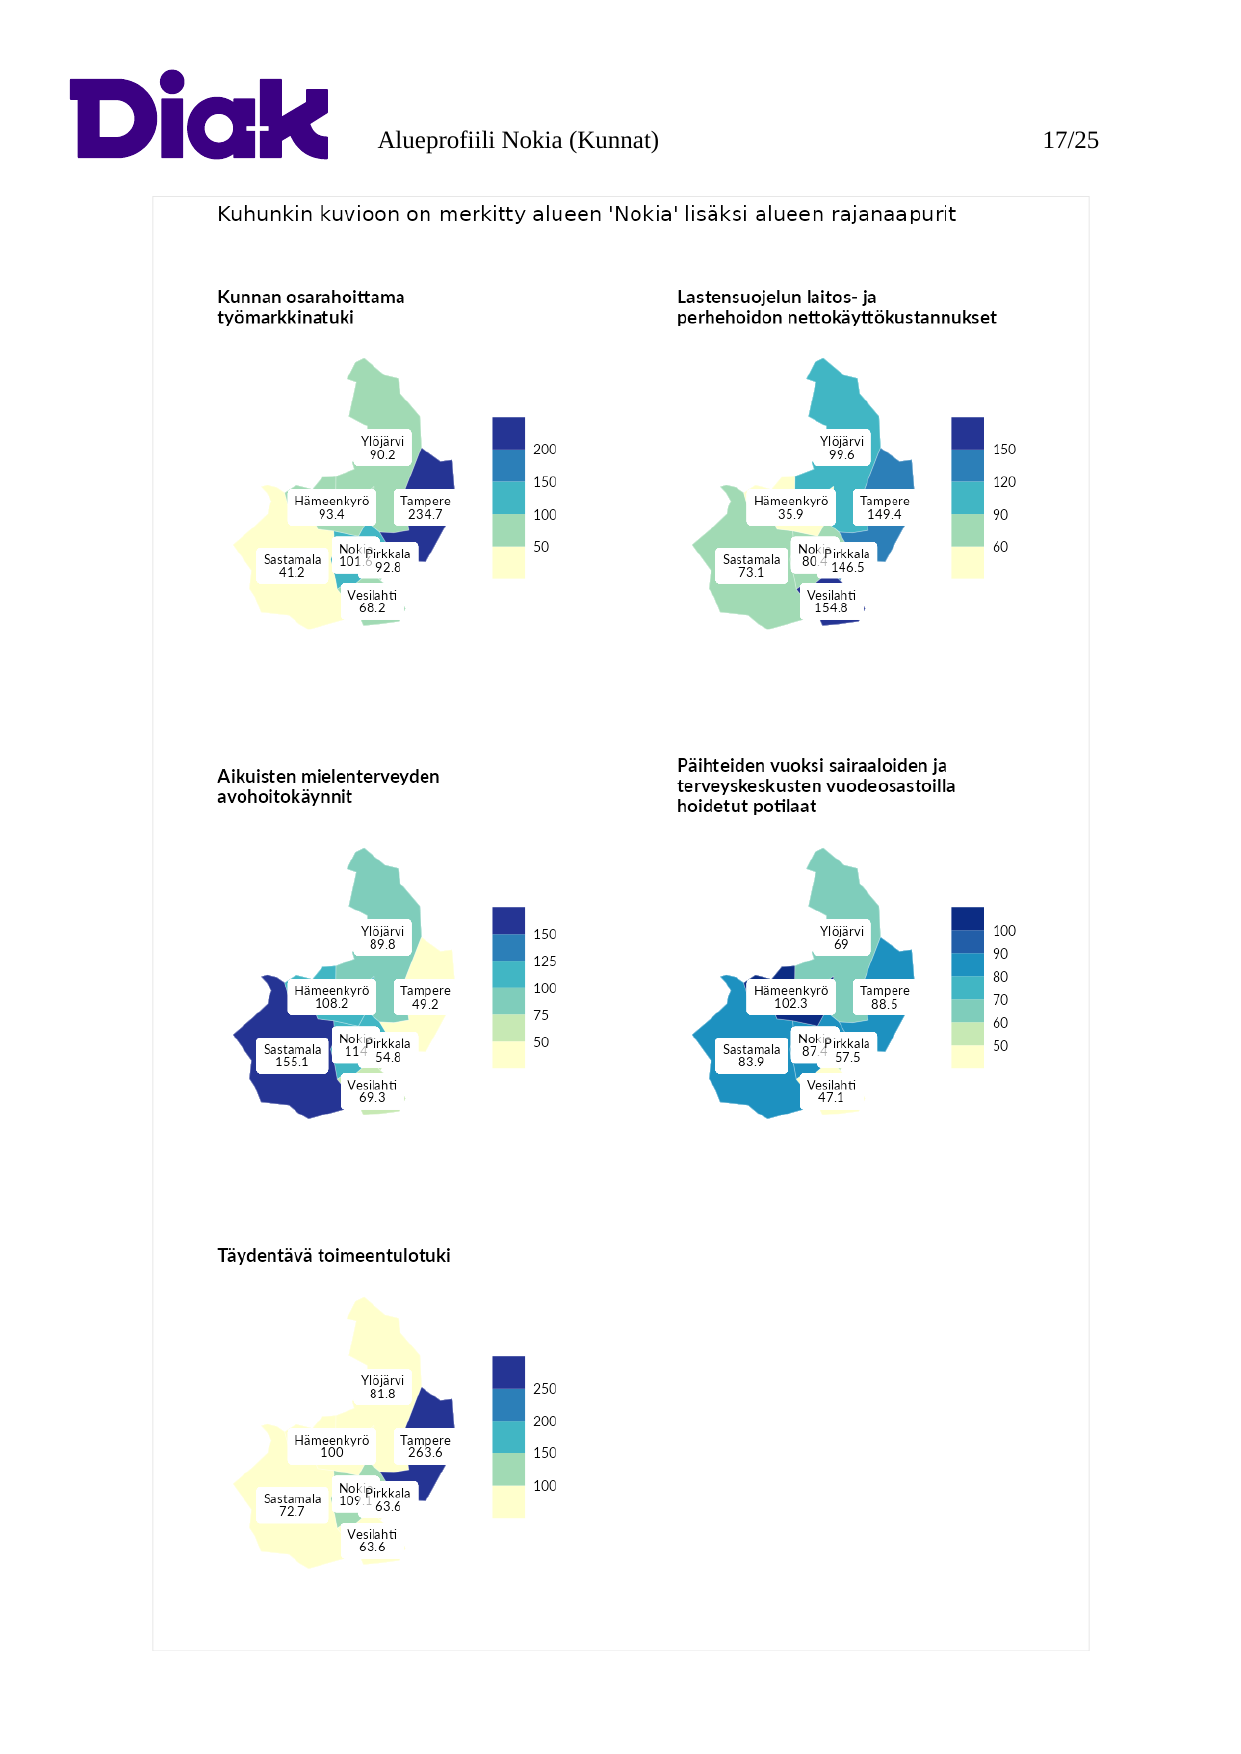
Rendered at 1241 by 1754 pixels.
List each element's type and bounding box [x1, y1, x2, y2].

picture [61, 196, 1179, 1651]
